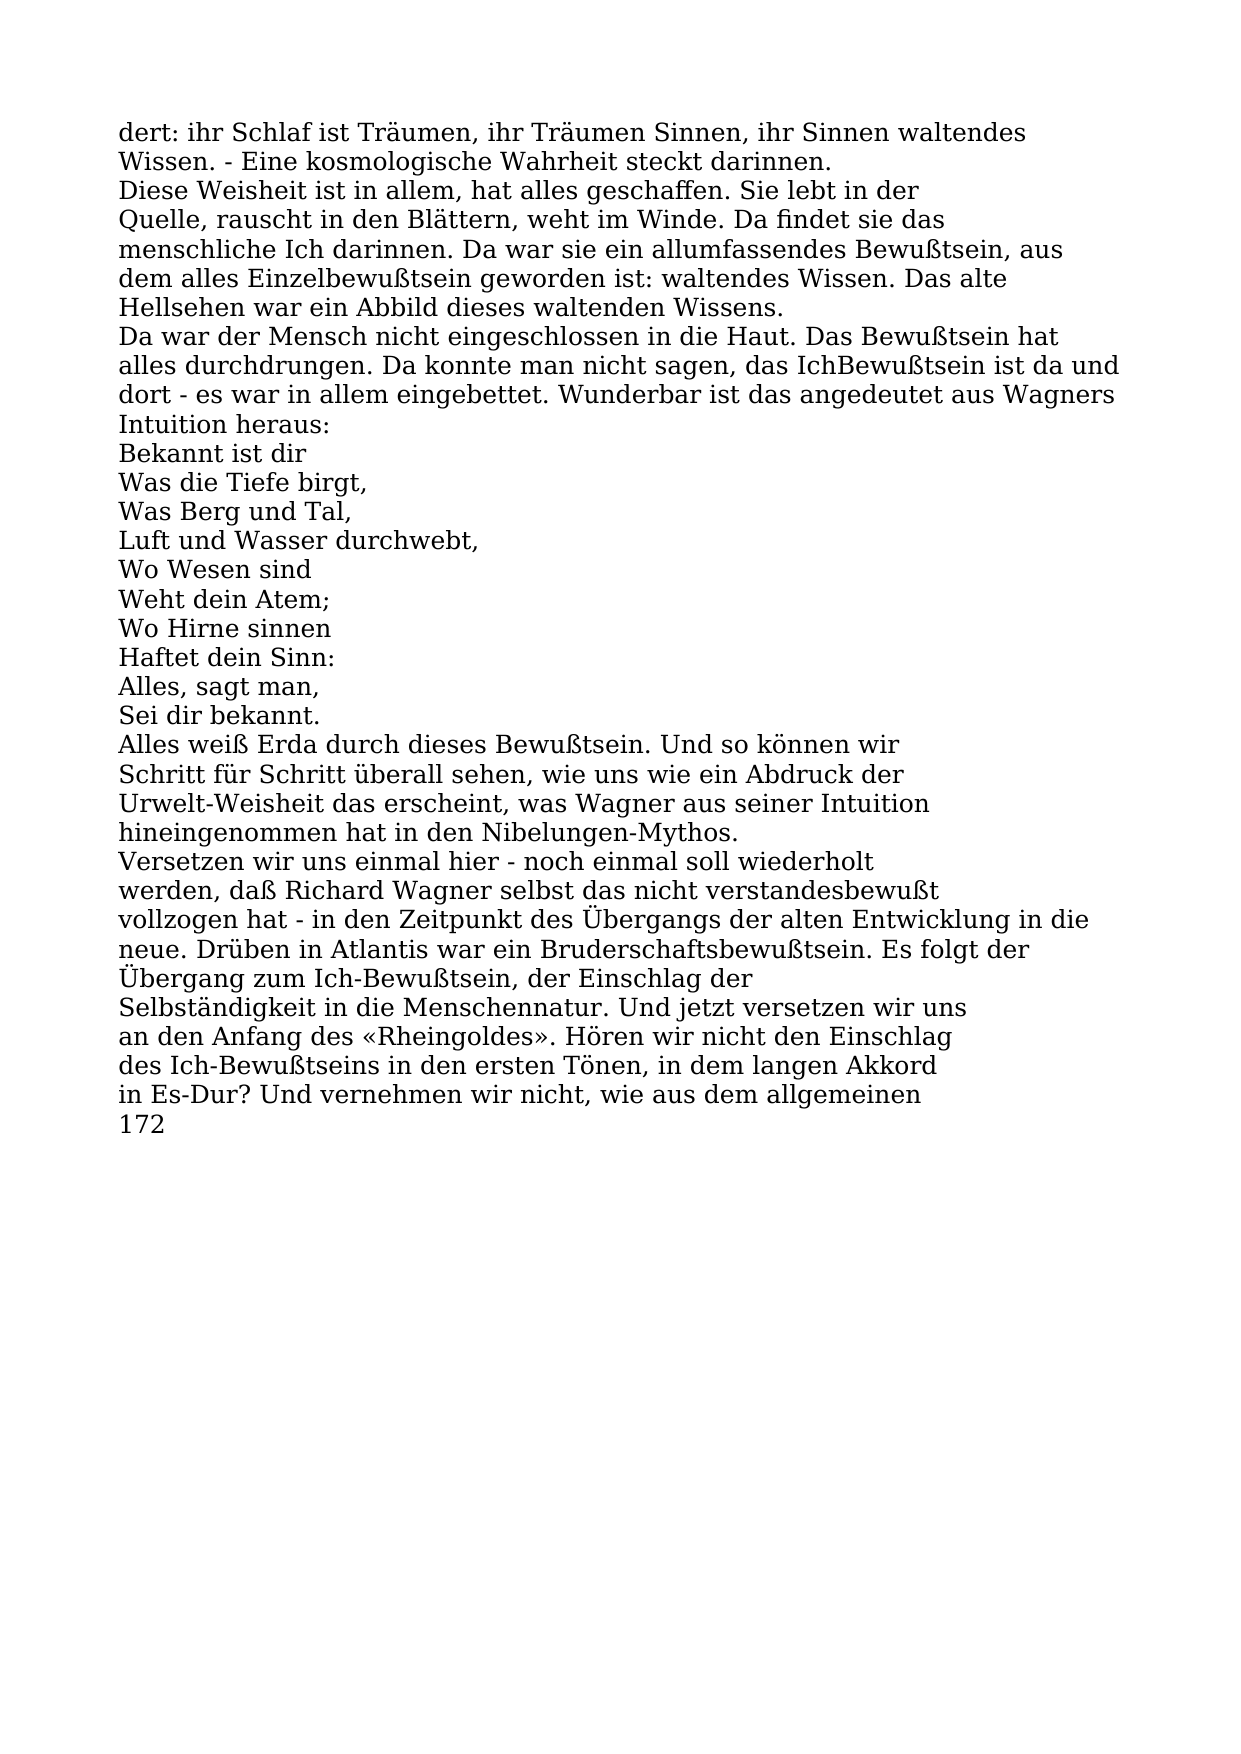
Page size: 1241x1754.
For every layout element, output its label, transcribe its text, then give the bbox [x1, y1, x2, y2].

text Wo Wesen sind [118, 556, 1122, 585]
text 172 [118, 1110, 1122, 1139]
text Was Berg und Tal, [118, 497, 1122, 526]
text des Ich-Bewußtseins in den ersten Tönen, in dem langen Akkord [118, 1051, 1122, 1081]
text Wo Hirne sinnen [118, 614, 1122, 643]
text vollzogen hat - in den Zeitpunkt des Übergangs der alten Entwicklung in die neue. Drüben in Atlantis war ein Bruderschaftsbewußtsein. Es folgt der Übergang zum Ich-Bewußtsein, der Einschlag der [118, 906, 1122, 993]
text Versetzen wir uns einmal hier - noch einmal soll wiederholt [118, 847, 1122, 876]
text Was die Tiefe birgt, [118, 468, 1122, 497]
text in Es-Dur? Und vernehmen wir nicht, wie aus dem allgemeinen [118, 1081, 1122, 1110]
text Sei dir bekannt. [118, 701, 1122, 731]
text Schritt für Schritt überall sehen, wie uns wie ein Abdruck der [118, 760, 1122, 789]
text Haftet dein Sinn: [118, 643, 1122, 672]
text werden, daß Richard Wagner selbst das nicht verstandesbewußt [118, 876, 1122, 906]
text an den Anfang des «Rheingoldes». Hören wir nicht den Einschlag [118, 1022, 1122, 1051]
text Quelle, rauscht in den Blättern, weht im Winde. Da findet sie das [118, 206, 1122, 235]
text Bekannt ist dir [118, 439, 1122, 468]
text Weht dein Atem; [118, 585, 1122, 614]
text hineingenommen hat in den Nibelungen-Mythos. [118, 818, 1122, 847]
text Diese Weisheit ist in allem, hat alles geschaffen. Sie lebt in der [118, 176, 1122, 206]
text menschliche Ich darinnen. Da war sie ein allumfassendes Bewußtsein, aus dem alles Einzelbewußtsein geworden ist: waltendes Wissen. Das alte Hellsehen war ein Abbild dieses waltenden Wissens. [118, 235, 1122, 322]
text Selbständigkeit in die Menschennatur. Und jetzt versetzen wir uns [118, 993, 1122, 1022]
text Luft und Wasser durchwebt, [118, 526, 1122, 556]
text Alles, sagt man, [118, 672, 1122, 701]
text Alles weiß Erda durch dieses Bewußtsein. Und so können wir [118, 731, 1122, 760]
text Da war der Mensch nicht eingeschlossen in die Haut. Das Bewußtsein hat alles durchdrungen. Da konnte man nicht sagen, das IchBewußtsein ist da und dort - es war in allem eingebettet. Wunderbar ist das angedeutet aus Wagners Intuition heraus: [118, 322, 1122, 439]
text dert: ihr Schlaf ist Träumen, ihr Träumen Sinnen, ihr Sinnen waltendes Wissen. - Eine kosmologische Wahrheit steckt darinnen. [118, 118, 1122, 176]
text Urwelt-Weisheit das erscheint, was Wagner aus seiner Intuition [118, 789, 1122, 818]
